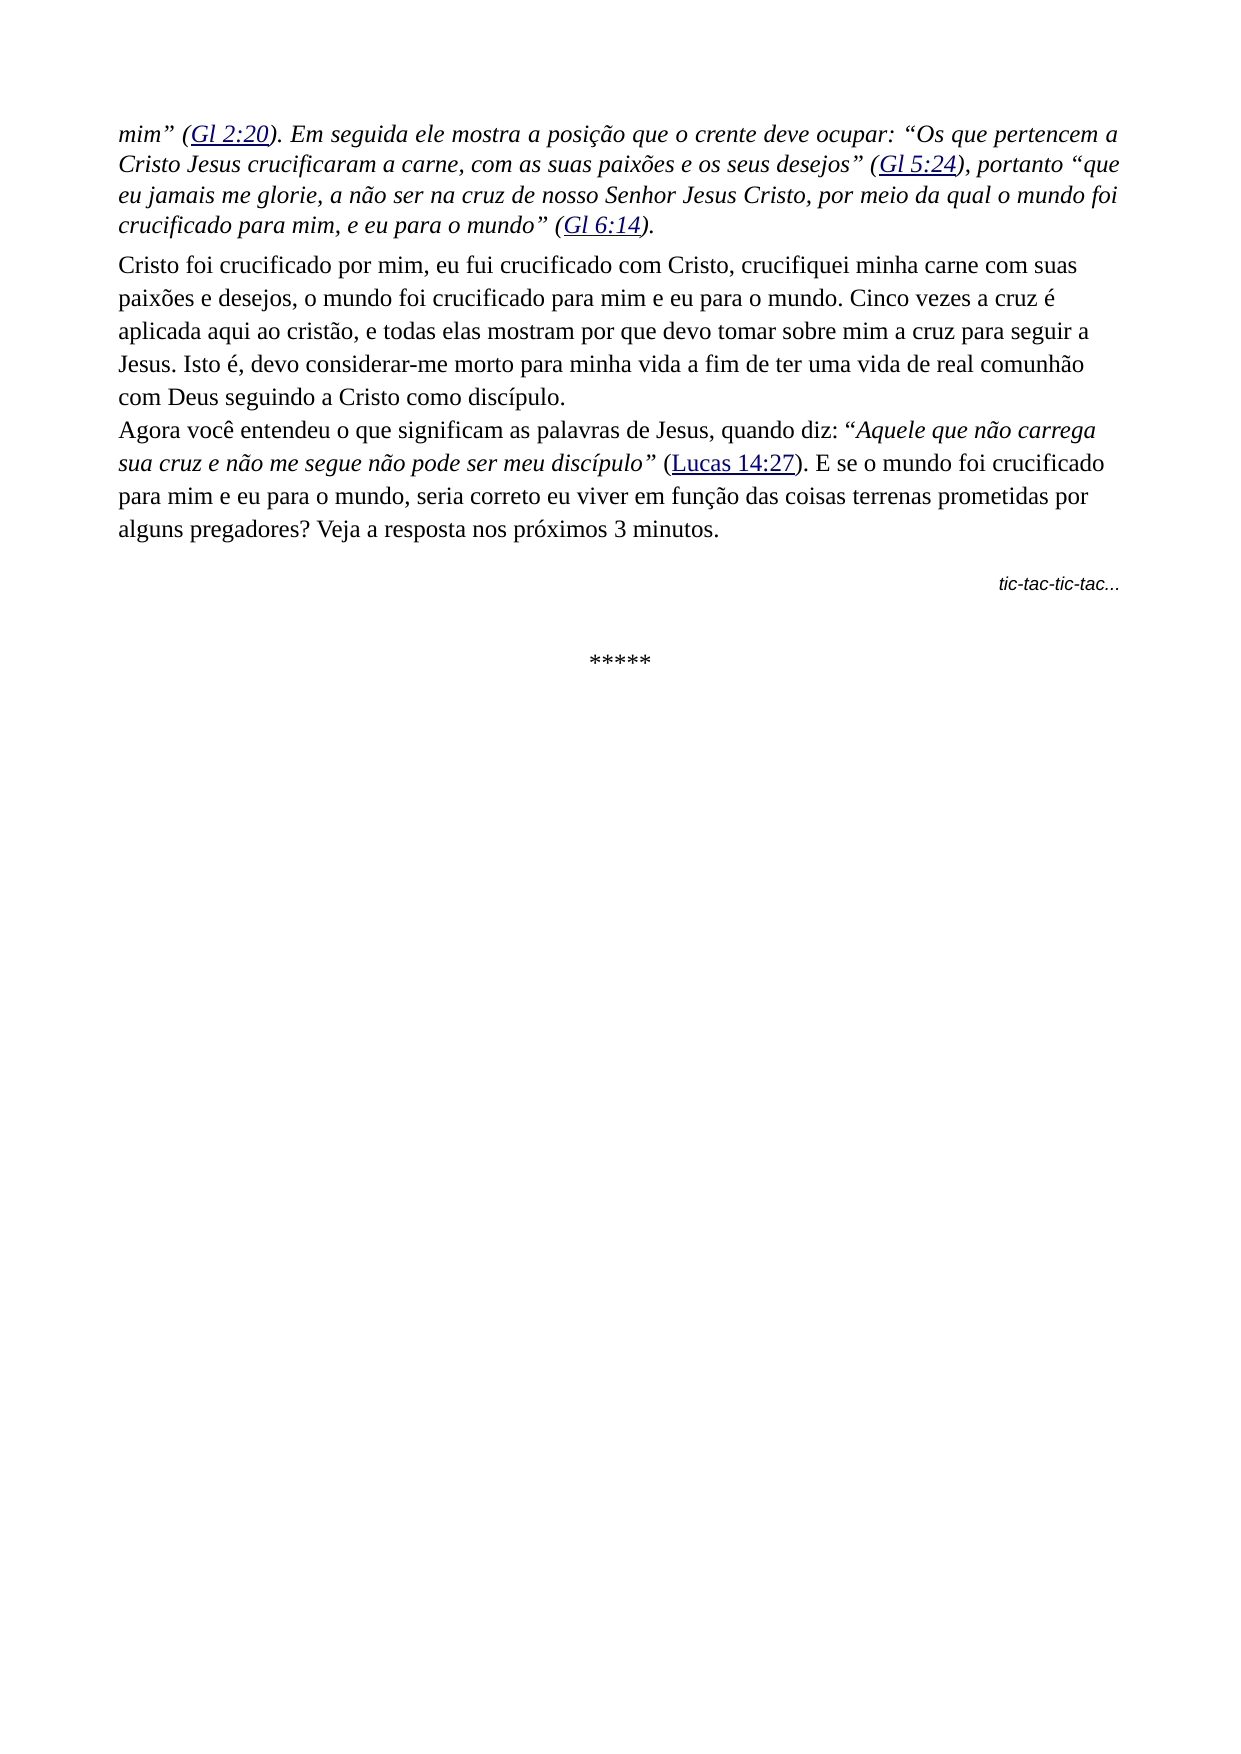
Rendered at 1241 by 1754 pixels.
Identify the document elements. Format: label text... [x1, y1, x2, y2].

text mim” (Gl 2:20). Em seguida ele mostra a posição que o crente deve ocupar: “Os que pertencem a Cristo Jesus crucificaram a carne, com as suas paixões e os seus desejos” (Gl 5:24), portanto “que eu jamais me glorie, a não ser na cruz de nosso Senhor Jesus Cristo, por meio da qual o mundo foi crucificado para mim, e eu para o mundo” (Gl 6:14). [118, 118, 1122, 238]
text ***** [118, 648, 1122, 677]
text Agora você entendeu o que significam as palavras de Jesus, quando diz: “Aquele que não carrega sua cruz e não me segue não pode ser meu discípulo” (Lucas 14:27). E se o mundo foi crucificado para mim e eu para o mundo, seria correto eu viver em função das coisas terrenas prometidas por alguns pregadores? Veja a resposta nos próximos 3 minutos. [118, 415, 1122, 543]
text tic-tac-tic-tac... [118, 573, 1122, 594]
text Cristo foi crucificado por mim, eu fui crucificado com Cristo, crucifiquei minha carne com suas paixões e desejos, o mundo foi crucificado para mim e eu para o mundo. Cinco vezes a cruz é aplicada aqui ao cristão, e todas elas mostram por que devo tomar sobre mim a cruz para seguir a Jesus. Isto é, devo considerar-me morto para minha vida a fim de ter uma vida de real comunhão com Deus seguindo a Cristo como discípulo. [118, 250, 1122, 411]
